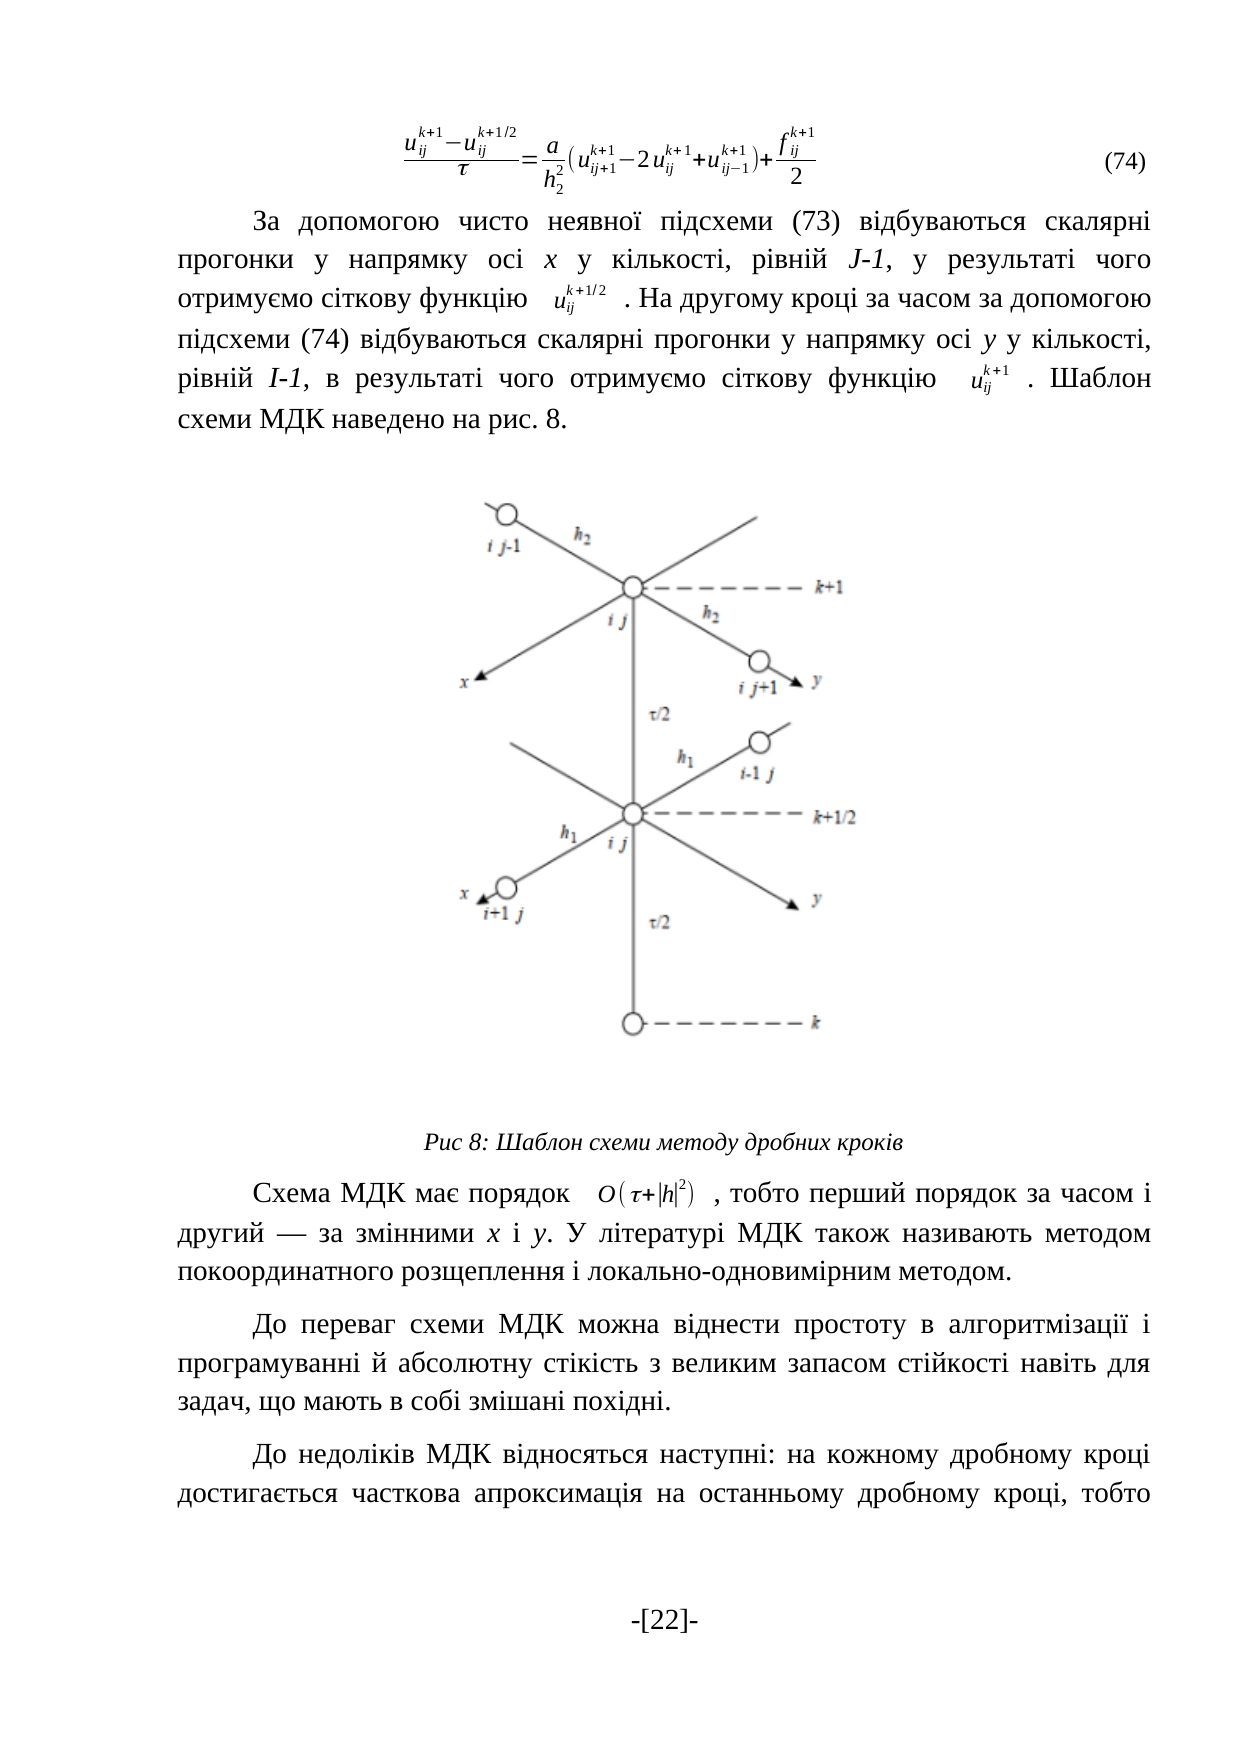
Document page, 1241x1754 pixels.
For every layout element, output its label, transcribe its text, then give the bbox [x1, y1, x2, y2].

table_header (74) [1043, 118, 1152, 203]
text Рис 8: Шаблон схеми методу дробних кроків [422, 1122, 907, 1156]
text До недоліків МДК відносяться наступні: на кожному дробному кроці достигається часткова апроксимація на останньому дробному кроці, тобто [177, 1437, 1152, 1509]
text До переваг схеми МДК можна віднести простоту в алгоритмізації і програмуванні й абсолютну стікість з великим запасом стійкості навіть для задач, що мають в собі змішані похідні. [177, 1306, 1152, 1417]
table_header [177, 118, 1043, 203]
text Схема МДК має порядок , тобто перший порядок за часом і другий — за змінними x і y. У літературі МДК також називають методом покоординатного розщеплення і локально-одновимірним методом. [177, 1175, 1152, 1287]
text За допомогою чисто неявної підсхеми (73) відбуваються скалярні прогонки у напрямку осі x у кількості, рівній J-1, у результаті чого отримуємо сіткову функцію . На другому кроці за часом за допомогою підсхеми (74) відбуваються скалярні прогонки у напрямку осі y у кількості, рівній I-1, в результаті чого отримуємо сіткову функцію . Шаблон схеми МДК наведено на рис. 8. [177, 203, 1152, 435]
picture [422, 467, 907, 1122]
